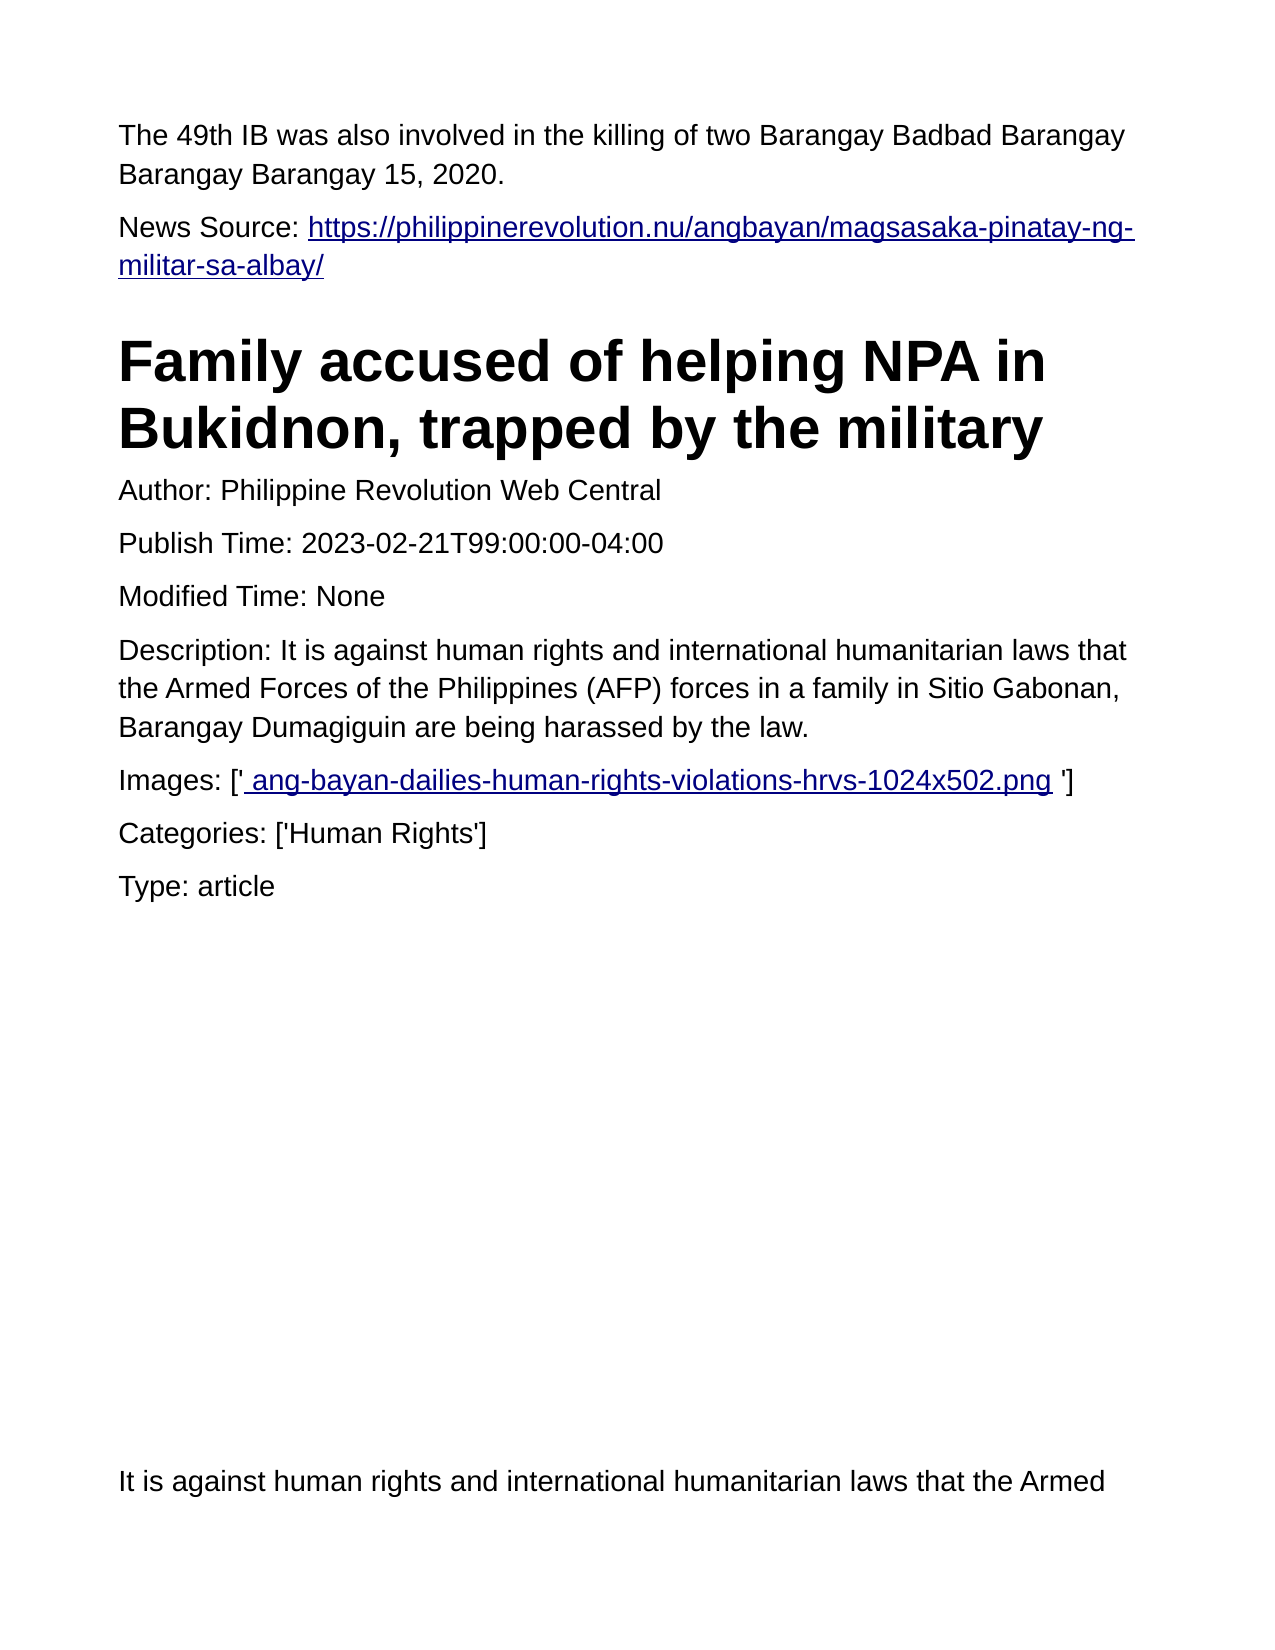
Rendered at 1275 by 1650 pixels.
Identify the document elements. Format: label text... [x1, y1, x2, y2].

subtitle Family accused of helping NPA in Bukidnon, trapped by the military [118, 326, 1157, 461]
text Author: Philippine Revolution Web Central [118, 473, 1157, 507]
text Publish Time: 2023-02-21T99:00:00-04:00 [118, 526, 1157, 560]
text Images: [' ang-bayan-dailies-human-rights-violations-hrvs-1024x502.png '] [118, 763, 1157, 796]
text News Source: https://philippinerevolution.nu/angbayan/magsasaka-pinatay-ng-militar-sa-albay/ [118, 210, 1157, 282]
text Description: It is against human rights and international humanitarian laws that the Armed Forces of the Philippines (AFP) forces in a family in Sitio Gabonan, Barangay Dumagiguin are being harassed by the law. [118, 632, 1157, 743]
text It is against human rights and international humanitarian laws that the Armed [118, 922, 1157, 1497]
text The 49th IB was also involved in the killing of two Barangay Badbad Barangay Barangay Barangay 15, 2020. [118, 118, 1157, 190]
text Modified Time: None [118, 579, 1157, 613]
text Type: article [118, 869, 1157, 902]
text Categories: ['Human Rights'] [118, 816, 1157, 849]
